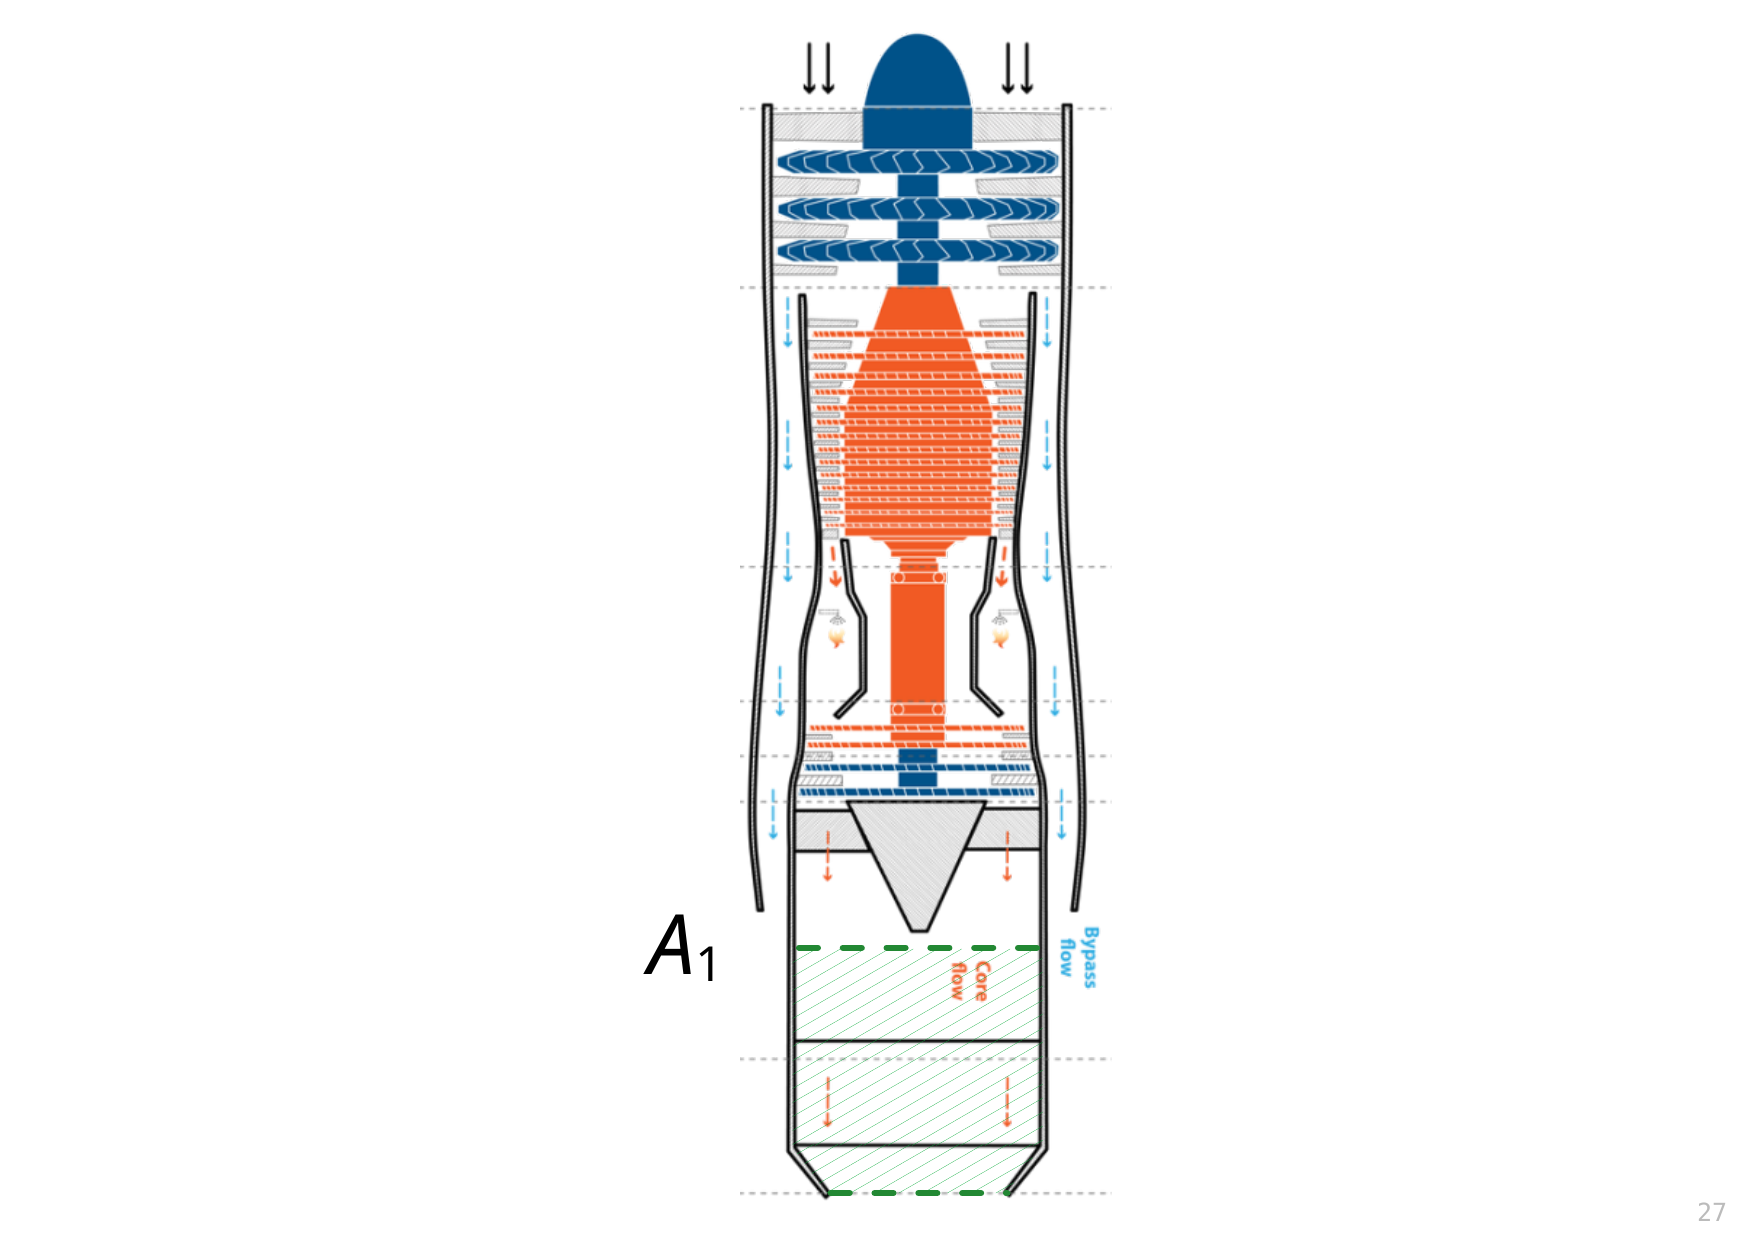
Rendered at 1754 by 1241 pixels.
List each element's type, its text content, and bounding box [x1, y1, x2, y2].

text_box A1 [633, 878, 748, 977]
text_box [790, 948, 1043, 1194]
picture [740, 24, 1112, 1217]
